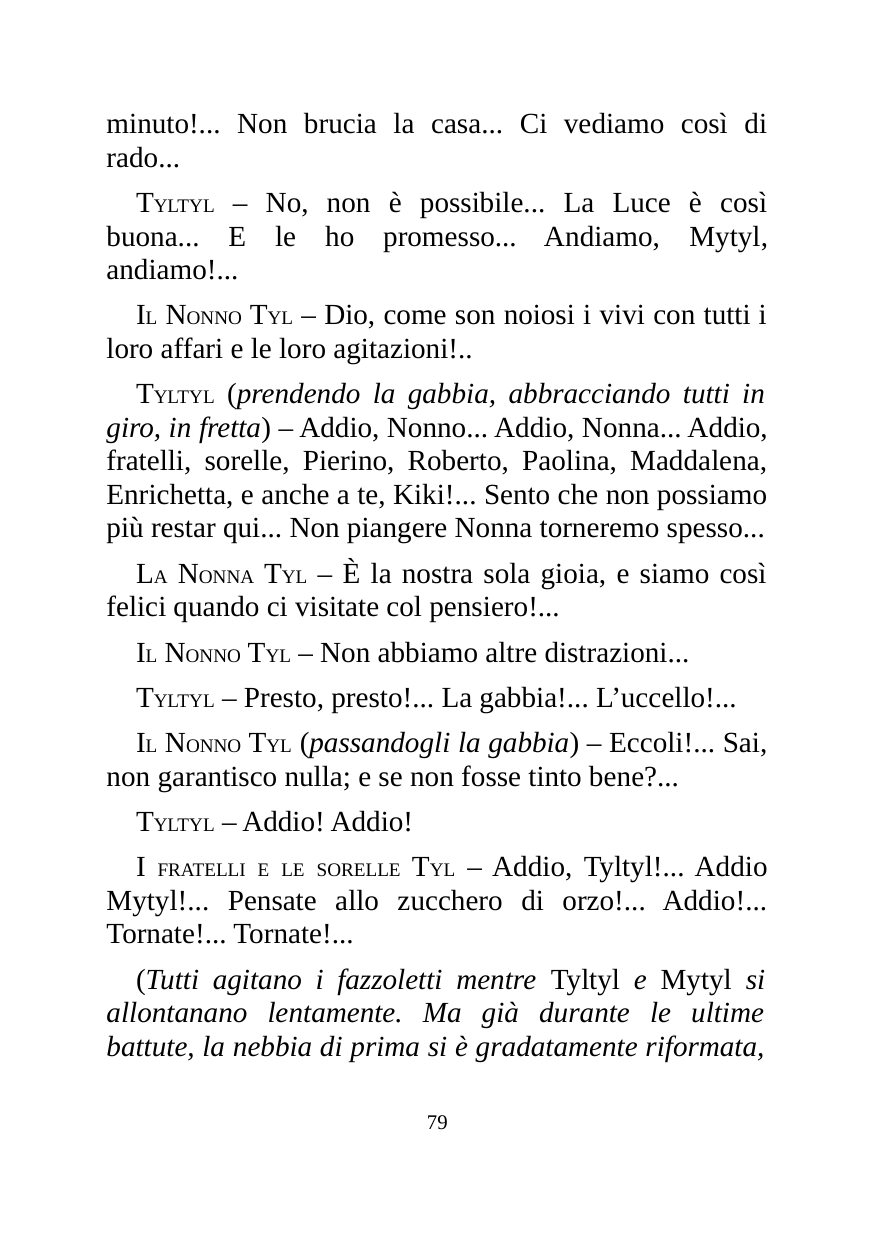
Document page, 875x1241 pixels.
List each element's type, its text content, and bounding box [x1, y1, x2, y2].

text Il Nonno Tyl – Non abbiamo altre distrazioni... [106, 635, 768, 668]
text Tyltyl – Addio! Addio! [106, 804, 768, 838]
text La Nonna Tyl – È la nostra sola gioia, e siamo così felici quando ci visitate col pensiero!... [106, 556, 768, 623]
text Il Nonno Tyl – Dio, come son noiosi i vivi con tutti i loro affari e le loro agitazioni!.. [106, 297, 768, 364]
text I fratelli e le sorelle Tyl – Addio, Tyltyl!... Addio Mytyl!... Pensate allo zucchero di orzo!... Addio!... Tornate!... Tornate!... [106, 849, 768, 950]
text Tyltyl – No, non è possibile... La Luce è così buona... E le ho promesso... Andiamo, Mytyl, andiamo!... [106, 185, 768, 286]
text (Tutti agitano i fazzoletti mentre Tyltyl e Mytyl si allontanano lentamente. Ma già durante le ultime battute, la nebbia di prima si è gradatamente riformata, [106, 962, 768, 1062]
text Il Nonno Tyl (passandogli la gabbia) – Eccoli!... Sai, non garantisco nulla; e se non fosse tinto bene?... [106, 725, 768, 792]
text minuto!... Non brucia la casa... Ci vediamo così di rado... [106, 106, 768, 173]
text Tyltyl (prendendo la gabbia, abbracciando tutti in giro, in fretta) – Addio, Nonno... Addio, Nonna... Addio, fratelli, sorelle, Pierino, Roberto, Paolina, Maddalena, Enrichetta, e anche a te, Kiki!... Sento che non possiamo più restar qui... Non piangere Nonna torneremo spesso... [106, 376, 768, 544]
text Tyltyl – Presto, presto!... La gabbia!... L’uccello!... [106, 680, 768, 713]
